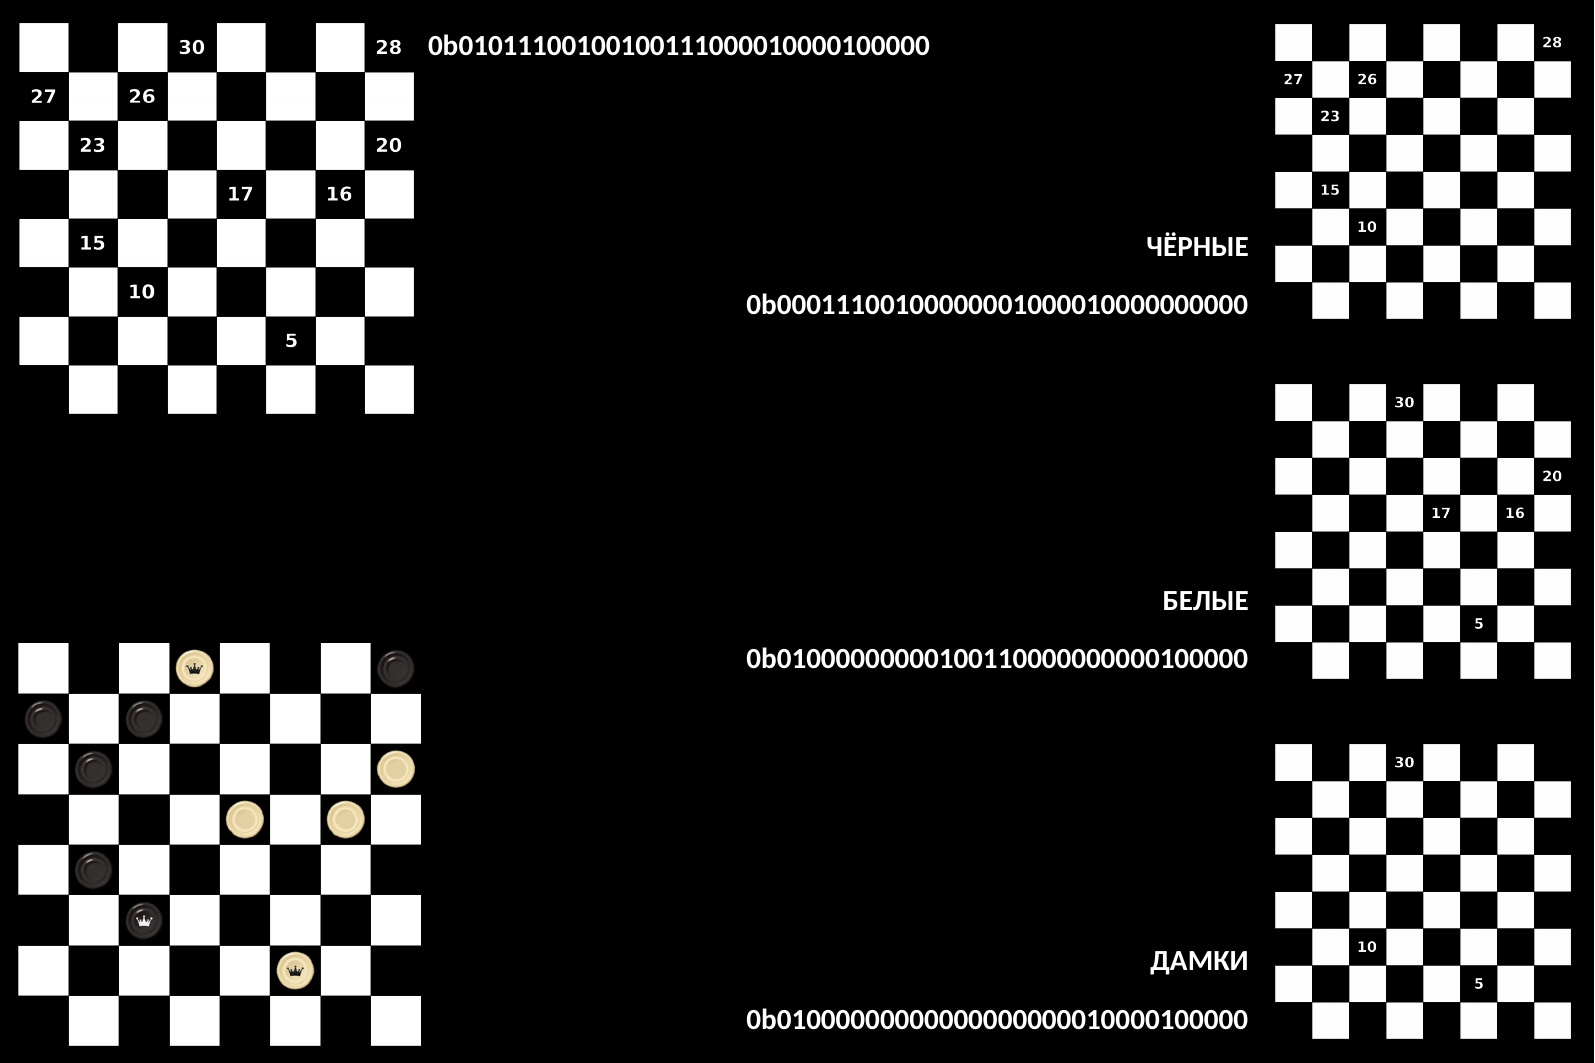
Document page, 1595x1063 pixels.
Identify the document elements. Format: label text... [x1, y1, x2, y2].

picture [18, 643, 421, 1046]
text_box ЧЁРНЫЕ 0b00011100100000001000010000000000 [720, 226, 1264, 330]
picture [1275, 24, 1571, 319]
picture [1275, 384, 1571, 679]
text_box 0b01011100100100111000010000100000 [413, 25, 957, 83]
picture [1275, 744, 1571, 1039]
text_box ДАМКИ 0b01000000000000000000010000100000 [720, 941, 1264, 1044]
text_box БЕЛЫЕ 0b01000000000100110000000000100000 [708, 580, 1264, 713]
picture [19, 23, 414, 414]
